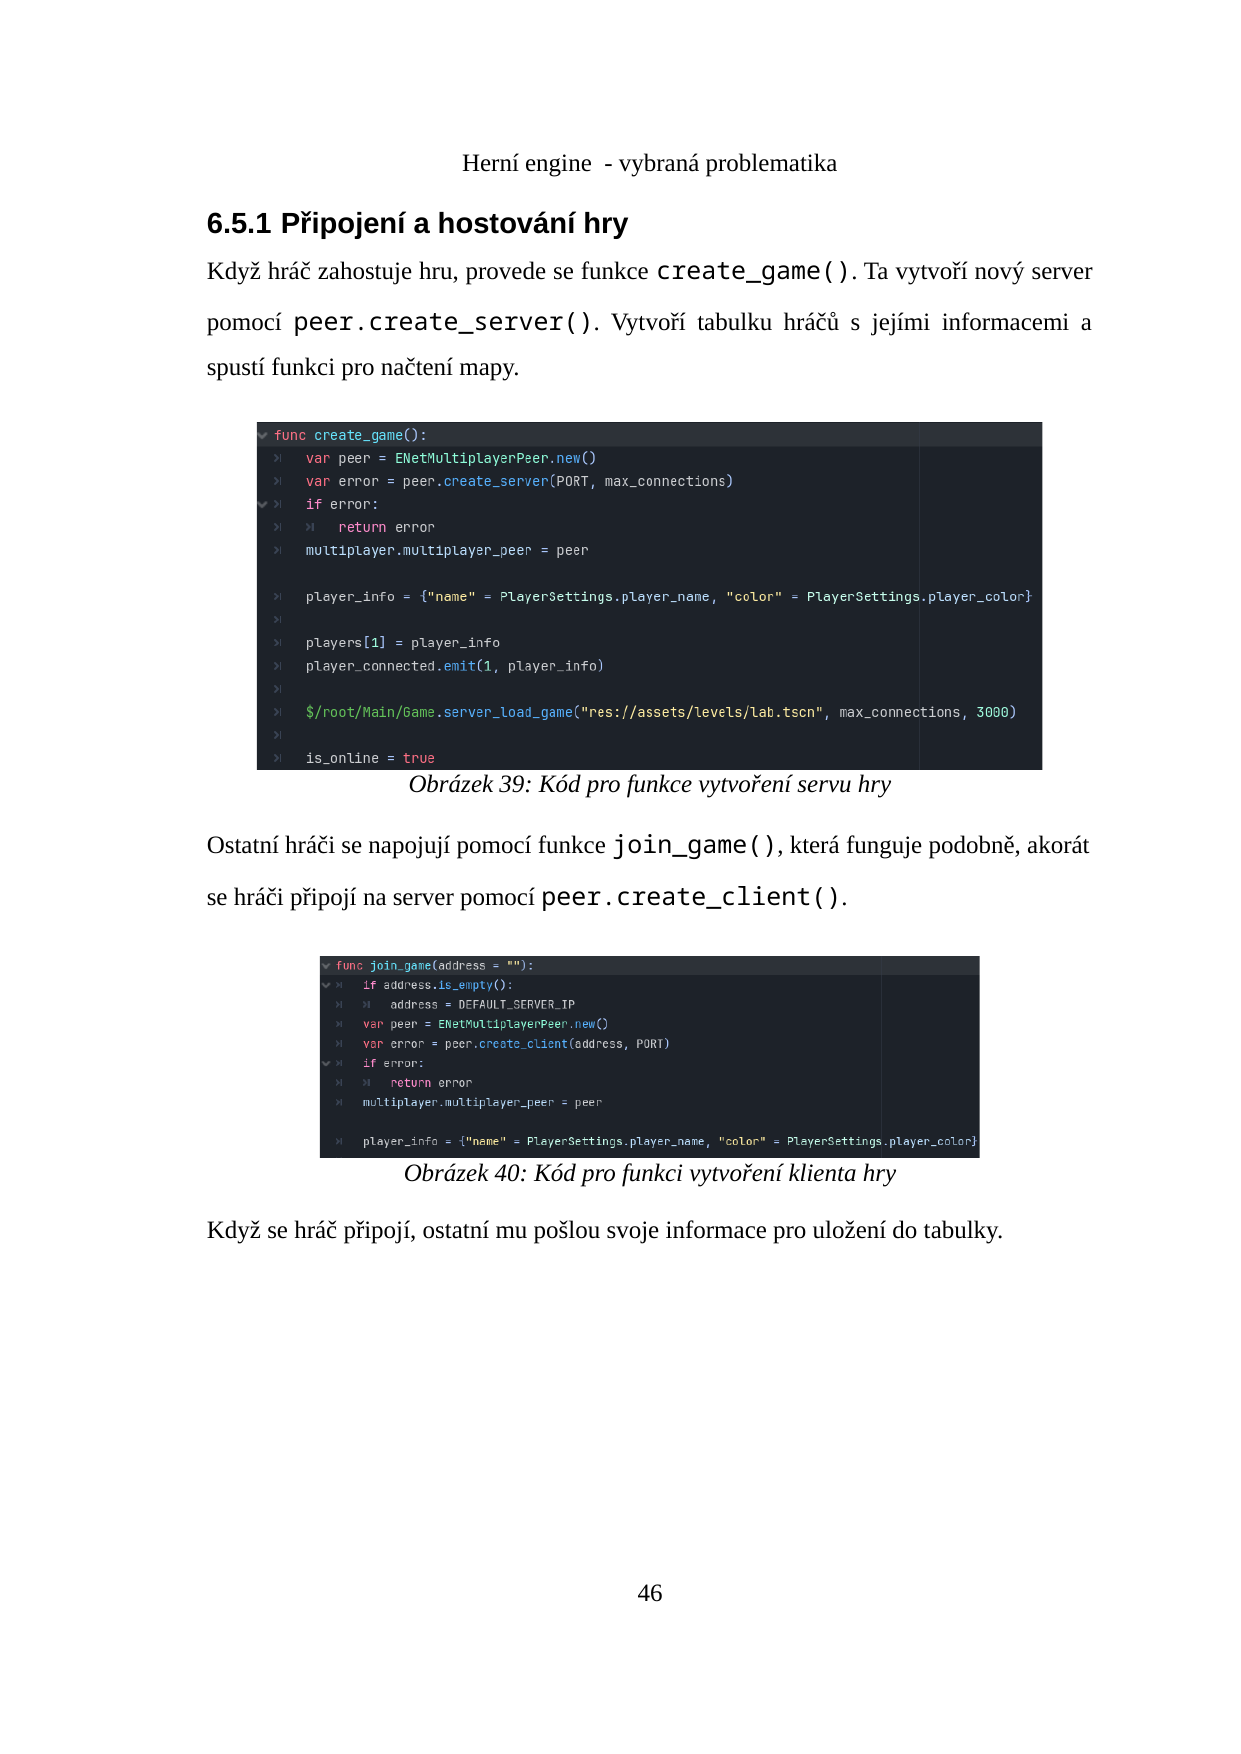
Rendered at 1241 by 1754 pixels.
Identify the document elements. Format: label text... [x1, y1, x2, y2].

text Ostatní hráči se napojují pomocí funkce join_game(), která funguje podobně, akorát se hráči připojí na server pomocí peer.create_client(). [207, 827, 1093, 912]
text Obrázek 39: Kód pro funkce vytvoření servu hry [257, 770, 1042, 798]
text Když hráč zahostuje hru, provede se funkce create_game(). Ta vytvoří nový server pomocí peer.create_server(). Vytvoří tabulku hráčů s jejími informacemi a spustí funkci pro načtení mapy. [207, 253, 1093, 381]
picture [256, 422, 1043, 770]
text Když se hráč připojí, ostatní mu pošlou svoje informace pro uložení do tabulky. [207, 1215, 1093, 1244]
subtitle Připojení a hostování hry [207, 207, 1093, 240]
text Obrázek 40: Kód pro funkci vytvoření klienta hry [320, 1158, 980, 1186]
picture [319, 956, 980, 1158]
